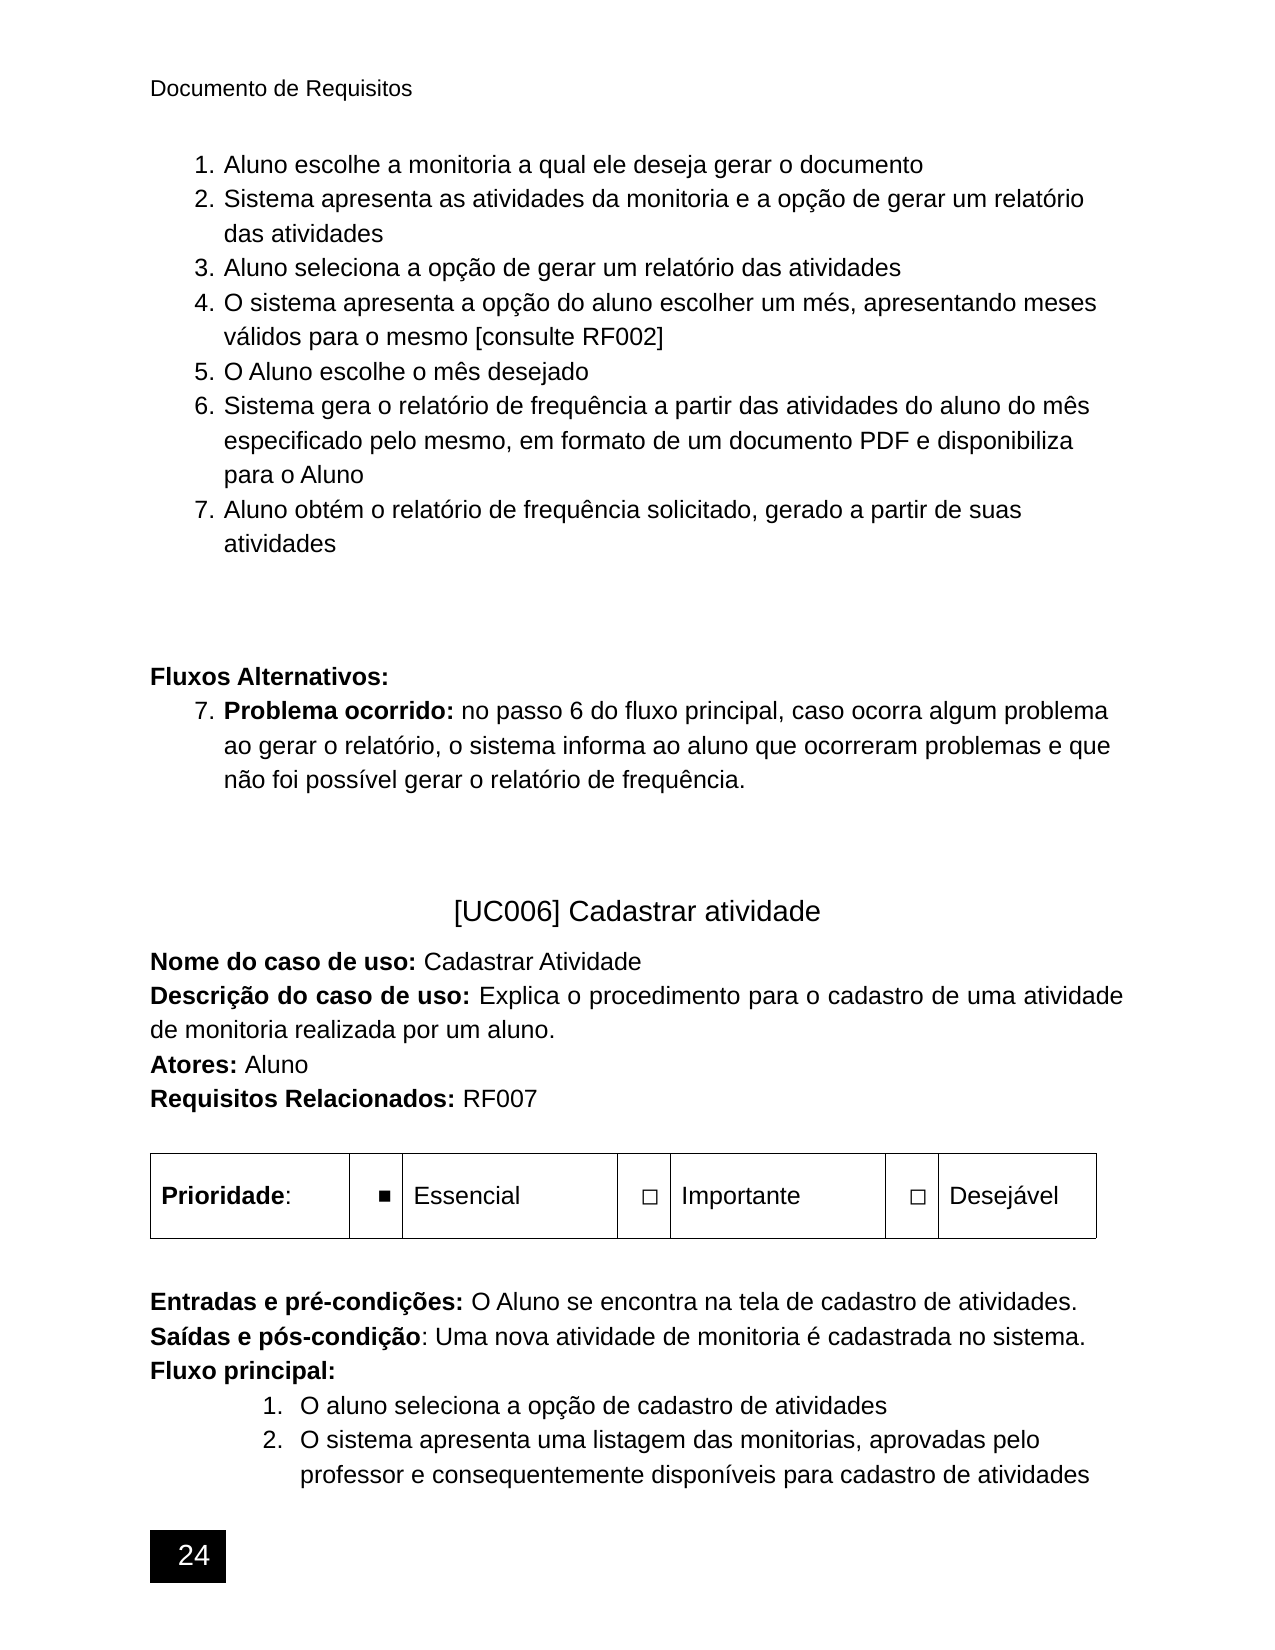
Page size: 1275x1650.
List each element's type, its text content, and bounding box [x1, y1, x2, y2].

table_header Prioridade: [151, 1154, 349, 1238]
list Aluno obtém o relatório de frequência solicitado, gerado a partir de suas atividades [194, 495, 1125, 558]
table_header Importante [671, 1154, 885, 1238]
list O aluno seleciona a opção de cadastro de atividades [262, 1391, 1125, 1419]
text Descrição do caso de uso: Explica o procedimento para o cadastro de uma atividade de monitoria realizada por um aluno. [150, 981, 1125, 1044]
text Atores: Aluno [150, 1050, 1125, 1079]
text Nome do caso de uso: Cadastrar Atividade [150, 946, 1125, 975]
text [UC006] Cadastrar atividade [150, 894, 1125, 927]
list Sistema apresenta as atividades da monitoria e a opção de gerar um relatório das atividades [194, 184, 1125, 248]
table_header ◻ [886, 1154, 938, 1238]
list O sistema apresenta a opção do aluno escolher um més, apresentando meses válidos para o mesmo [consulte RF002] [194, 288, 1125, 351]
text Fluxos Alternativos: [150, 662, 1125, 691]
text Requisitos Relacionados: RF007 [150, 1084, 1125, 1113]
list Problema ocorrido: no passo 6 do fluxo principal, caso ocorra algum problema ao gerar o relatório, o sistema informa ao aluno que ocorreram problemas e que não foi possível gerar o relatório de frequência. [194, 696, 1125, 794]
table_header ◻ [618, 1154, 670, 1238]
list Aluno seleciona a opção de gerar um relatório das atividades [194, 253, 1125, 282]
table_header Essencial [403, 1154, 617, 1238]
text Entradas e pré-condições: O Aluno se encontra na tela de cadastro de atividades. [150, 1287, 1125, 1316]
table_header ■ [350, 1154, 402, 1238]
list O Aluno escolhe o mês desejado [194, 357, 1125, 386]
table_header Desejável [939, 1154, 1096, 1238]
list Aluno escolhe a monitoria a qual ele deseja gerar o documento [194, 150, 1125, 179]
text Saídas e pós-condição: Uma nova atividade de monitoria é cadastrada no sistema. [150, 1322, 1125, 1350]
list O sistema apresenta uma listagem das monitorias, aprovadas pelo professor e consequentemente disponíveis para cadastro de atividades [262, 1425, 1125, 1488]
list Sistema gera o relatório de frequência a partir das atividades do aluno do mês especificado pelo mesmo, em formato de um documento PDF e disponibiliza para o Aluno [194, 391, 1125, 489]
text Fluxo principal: [150, 1356, 1125, 1385]
